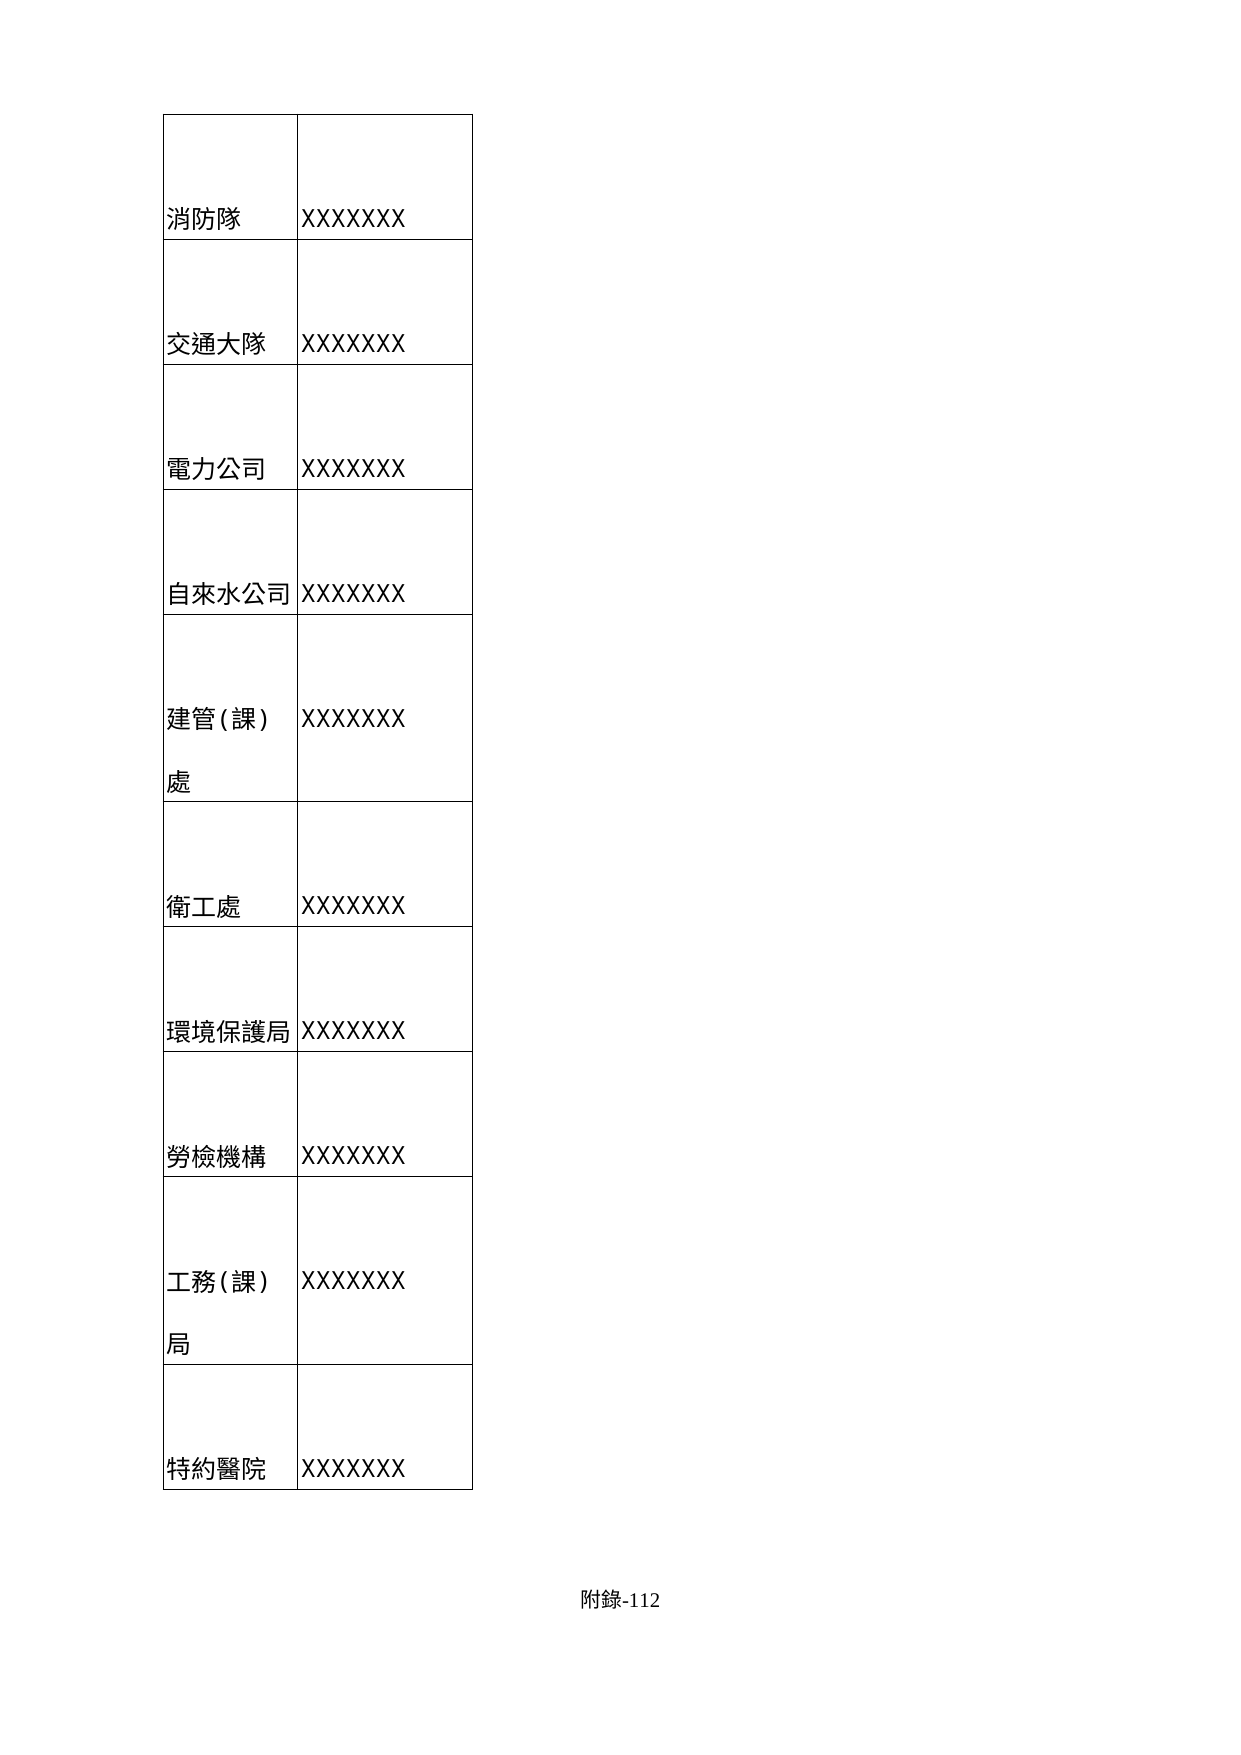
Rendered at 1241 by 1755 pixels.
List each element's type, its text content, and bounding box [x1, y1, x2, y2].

table_cell XXXXXXX [298, 365, 472, 488]
table_cell 消防隊 [164, 115, 297, 238]
table_cell 勞檢機構 [164, 1052, 297, 1176]
table_cell 自來水公司 [164, 490, 297, 613]
table_cell XXXXXXX [298, 802, 472, 926]
table_cell XXXXXXX [298, 1052, 472, 1176]
table_cell XXXXXXX [298, 1177, 472, 1363]
table_cell 特約醫院 [164, 1365, 297, 1488]
table_cell 建管(課)處 [164, 615, 297, 801]
table_cell XXXXXXX [298, 1365, 472, 1488]
table_cell XXXXXXX [298, 490, 472, 613]
table_cell 衛工處 [164, 802, 297, 926]
table_cell XXXXXXX [298, 115, 472, 238]
table_cell XXXXXXX [298, 615, 472, 801]
table_cell 環境保護局 [164, 927, 297, 1051]
table_cell XXXXXXX [298, 927, 472, 1051]
table_cell XXXXXXX [298, 240, 472, 363]
table_cell 工務(課)局 [164, 1177, 297, 1363]
table_cell 交通大隊 [164, 240, 297, 363]
table_cell 電力公司 [164, 365, 297, 488]
